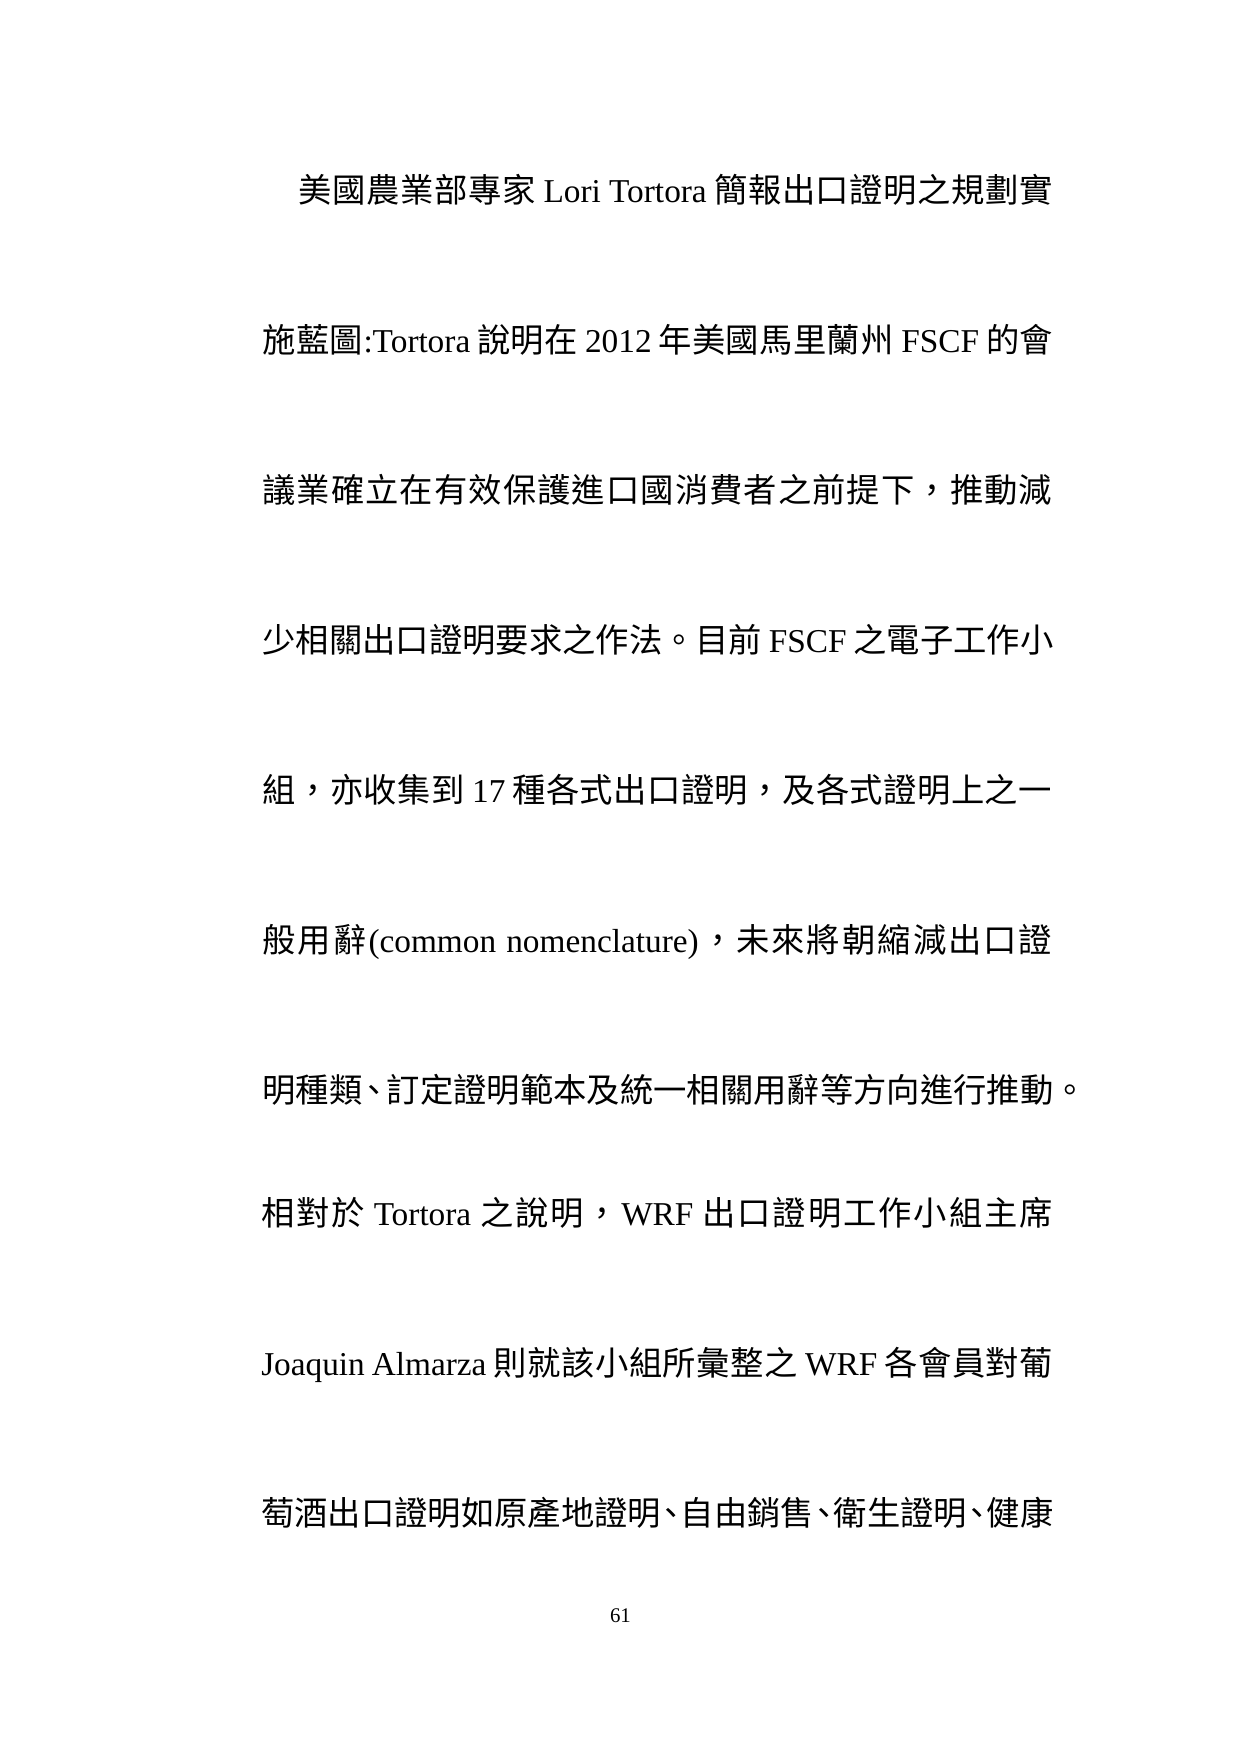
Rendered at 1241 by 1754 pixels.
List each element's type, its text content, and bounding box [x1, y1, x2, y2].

text 美國農業部專家Lori Tortora簡報出口證明之規劃實施藍圖:Tortora說明在2012年美國馬里蘭州FSCF的會議業確立在有效保護進口國消費者之前提下，推動減少相關出口證明要求之作法。目前FSCF之電子工作小組，亦收集到17種各式出口證明，及各式證明上之一般用辭(common nomenclature)，未來將朝縮減出口證明種類、訂定證明範本及統一相關用辭等方向進行推動。 [262, 150, 1053, 1125]
text 相對於Tortora之說明，WRF出口證明工作小組主席Joaquin Almarza則就該小組所彙整之WRF各會員對葡萄酒出口證明如原產地證明、自由銷售、衛生證明、健康 [261, 1173, 1053, 1548]
